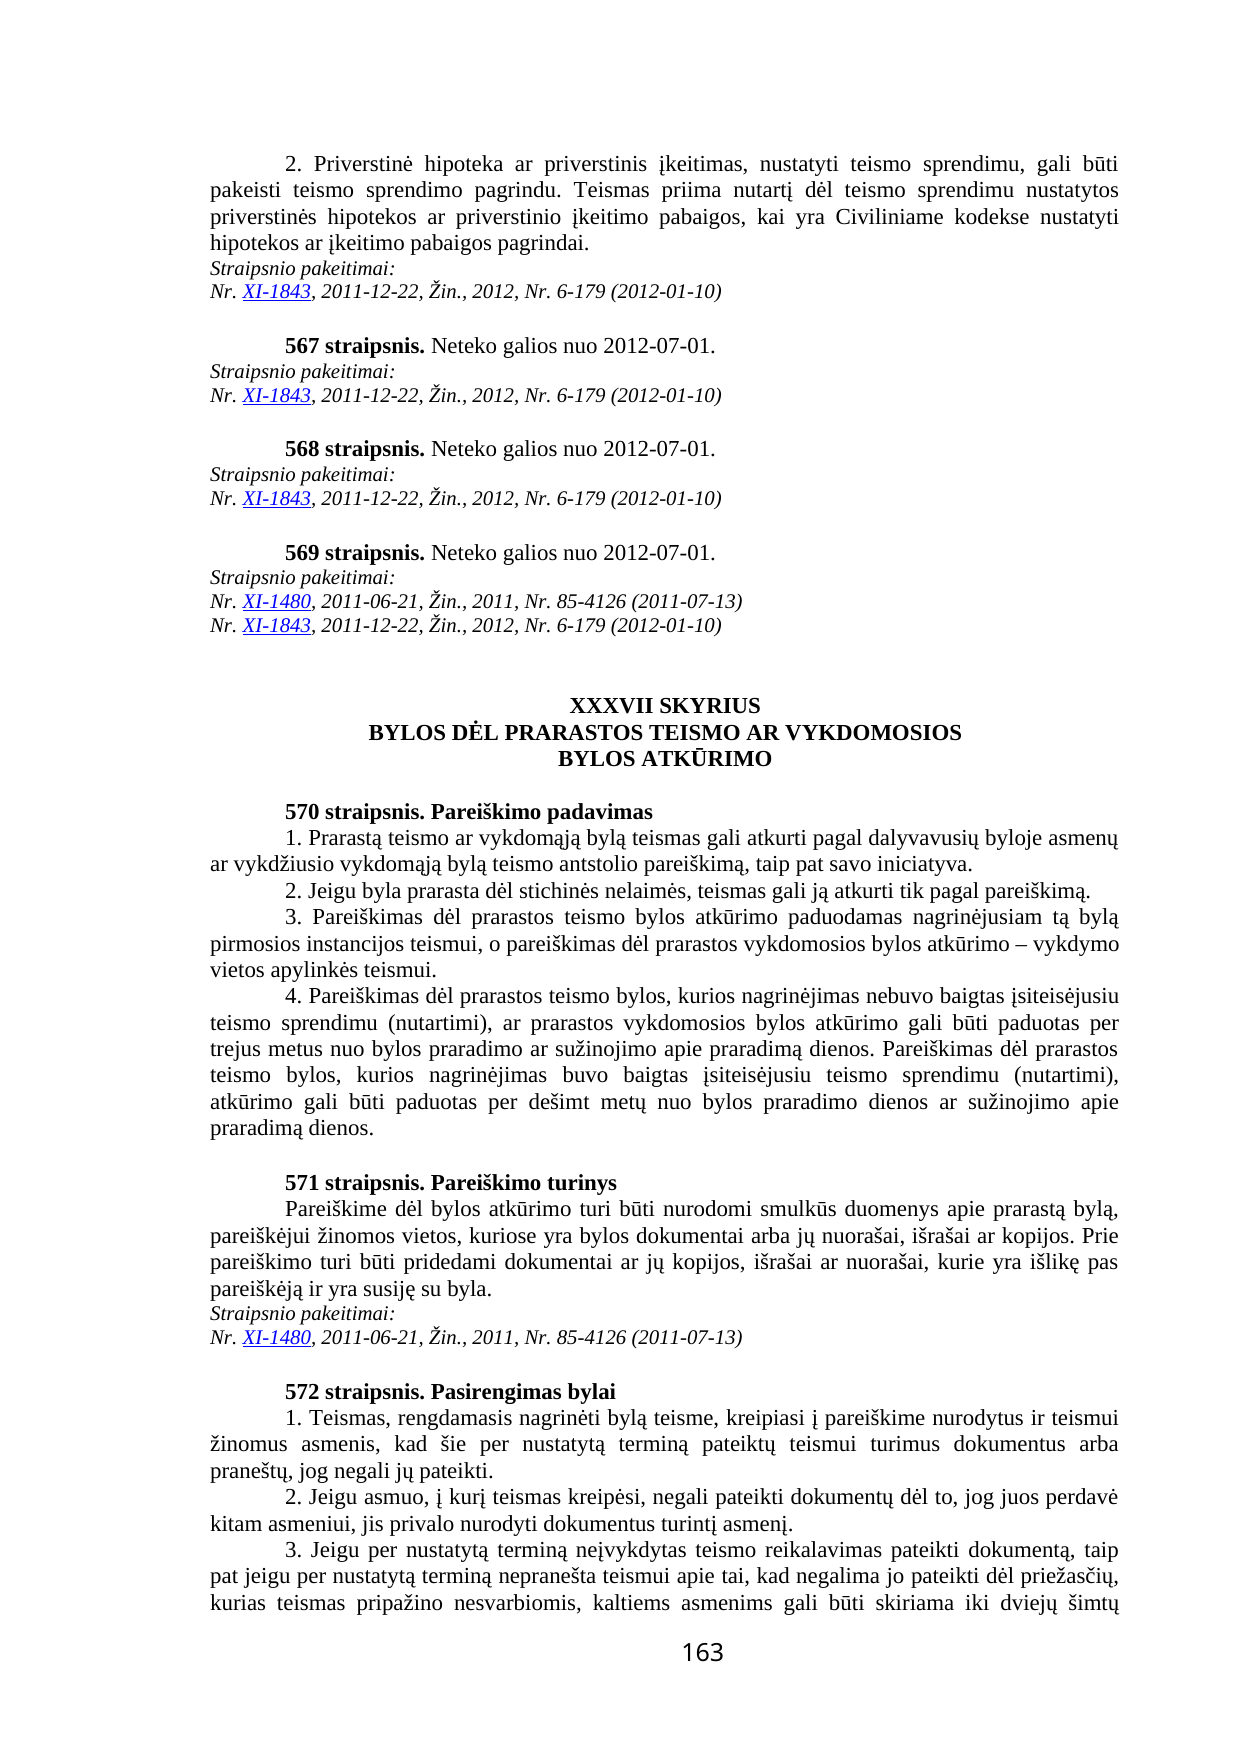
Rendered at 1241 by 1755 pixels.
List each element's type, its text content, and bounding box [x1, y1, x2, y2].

text 572 straipsnis. Pasirengimas bylai [210, 1378, 1120, 1404]
text bylos atkūrimo [210, 745, 1120, 771]
text 2. Jeigu asmuo, į kurį teismas kreipėsi, negali pateikti dokumentų dėl to, jog juos perdavė kitam asmeniui, jis privalo nurodyti dokumentus turintį asmenį. [210, 1483, 1120, 1536]
text 1. Teismas, rengdamasis nagrinėti bylą teisme, kreipiasi į pareiškime nurodytus ir teismui žinomus asmenis, kad šie per nustatytą terminą pateiktų teismui turimus dokumentus arba praneštų, jog negali jų pateikti. [210, 1404, 1120, 1483]
text bylos dėl Prarastos teismo ar vykdomosios [210, 719, 1120, 745]
text 2. Priverstinė hipoteka ar priverstinis įkeitimas, nustatyti teismo sprendimu, gali būti pakeisti teismo sprendimo pagrindu. Teismas priima nutartį dėl teismo sprendimu nustatytos priverstinės hipotekos ar priverstinio įkeitimo pabaigos, kai yra Civiliniame kodekse nustatyti hipotekos ar įkeitimo pabaigos pagrindai. [210, 150, 1120, 255]
text 4. Pareiškimas dėl prarastos teismo bylos, kurios nagrinėjimas nebuvo baigtas įsiteisėjusiu teismo sprendimu (nutartimi), ar prarastos vykdomosios bylos atkūrimo gali būti paduotas per trejus metus nuo bylos praradimo ar sužinojimo apie praradimą dienos. Pareiškimas dėl prarastos teismo bylos, kurios nagrinėjimas buvo baigtas įsiteisėjusiu teismo sprendimu (nutartimi), atkūrimo gali būti paduotas per dešimt metų nuo bylos praradimo dienos ar sužinojimo apie praradimą dienos. [210, 982, 1120, 1140]
text 1. Prarastą teismo ar vykdomąją bylą teismas gali atkurti pagal dalyvavusių byloje asmenų ar vykdžiusio vykdomąją bylą teismo antstolio pareiškimą, taip pat savo iniciatyva. [210, 824, 1120, 877]
text 569 straipsnis. Neteko galios nuo 2012-07-01. [285, 539, 1120, 565]
text Straipsnio pakeitimai: [210, 565, 1120, 589]
text XXXVII SKYRIUS [210, 692, 1120, 719]
text 3. Pareiškimas dėl prarastos teismo bylos atkūrimo paduodamas nagrinėjusiam tą bylą pirmosios instancijos teismui, o pareiškimas dėl prarastos vykdomosios bylos atkūrimo – vykdymo vietos apylinkės teismui. [210, 903, 1120, 982]
text Straipsnio pakeitimai: [210, 1301, 1120, 1325]
text 570 straipsnis. Pareiškimo padavimas [210, 798, 1120, 824]
text 571 straipsnis. Pareiškimo turinys [210, 1169, 1120, 1196]
text Nr. XI-1480, 2011-06-21, Žin., 2011, Nr. 85-4126 (2011-07-13) [210, 1325, 1120, 1349]
text 3. Jeigu per nustatytą terminą neįvykdytas teismo reikalavimas pateikti dokumentą, taip pat jeigu per nustatytą terminą nepranešta teismui apie tai, kad negalima jo pateikti dėl priežasčių, kurias teismas pripažino nesvarbiomis, kaltiems asmenims gali būti skiriama iki dviejų šimtų [210, 1536, 1120, 1615]
text Straipsnio pakeitimai: [210, 359, 1120, 383]
text 568 straipsnis. Neteko galios nuo 2012-07-01. [285, 436, 1120, 462]
text Straipsnio pakeitimai: [210, 462, 1120, 486]
text Nr. XI-1843, 2011-12-22, Žin., 2012, Nr. 6-179 (2012-01-10) [210, 279, 1120, 303]
text Nr. XI-1480, 2011-06-21, Žin., 2011, Nr. 85-4126 (2011-07-13) [210, 589, 1120, 613]
text Straipsnio pakeitimai: [210, 255, 1120, 279]
text 567 straipsnis. Neteko galios nuo 2012-07-01. [210, 332, 1120, 359]
text Nr. XI-1843, 2011-12-22, Žin., 2012, Nr. 6-179 (2012-01-10) [210, 383, 1120, 407]
text Nr. XI-1843, 2011-12-22, Žin., 2012, Nr. 6-179 (2012-01-10) [210, 486, 1120, 510]
text 2. Jeigu byla prarasta dėl stichinės nelaimės, teismas gali ją atkurti tik pagal pareiškimą. [210, 877, 1120, 903]
text Pareiškime dėl bylos atkūrimo turi būti nurodomi smulkūs duomenys apie prarastą bylą, pareiškėjui žinomos vietos, kuriose yra bylos dokumentai arba jų nuorašai, išrašai ar kopijos. Prie pareiškimo turi būti pridedami dokumentai ar jų kopijos, išrašai ar nuorašai, kurie yra išlikę pas pareiškėją ir yra susiję su byla. [210, 1196, 1120, 1301]
text Nr. XI-1843, 2011-12-22, Žin., 2012, Nr. 6-179 (2012-01-10) [210, 613, 1120, 637]
